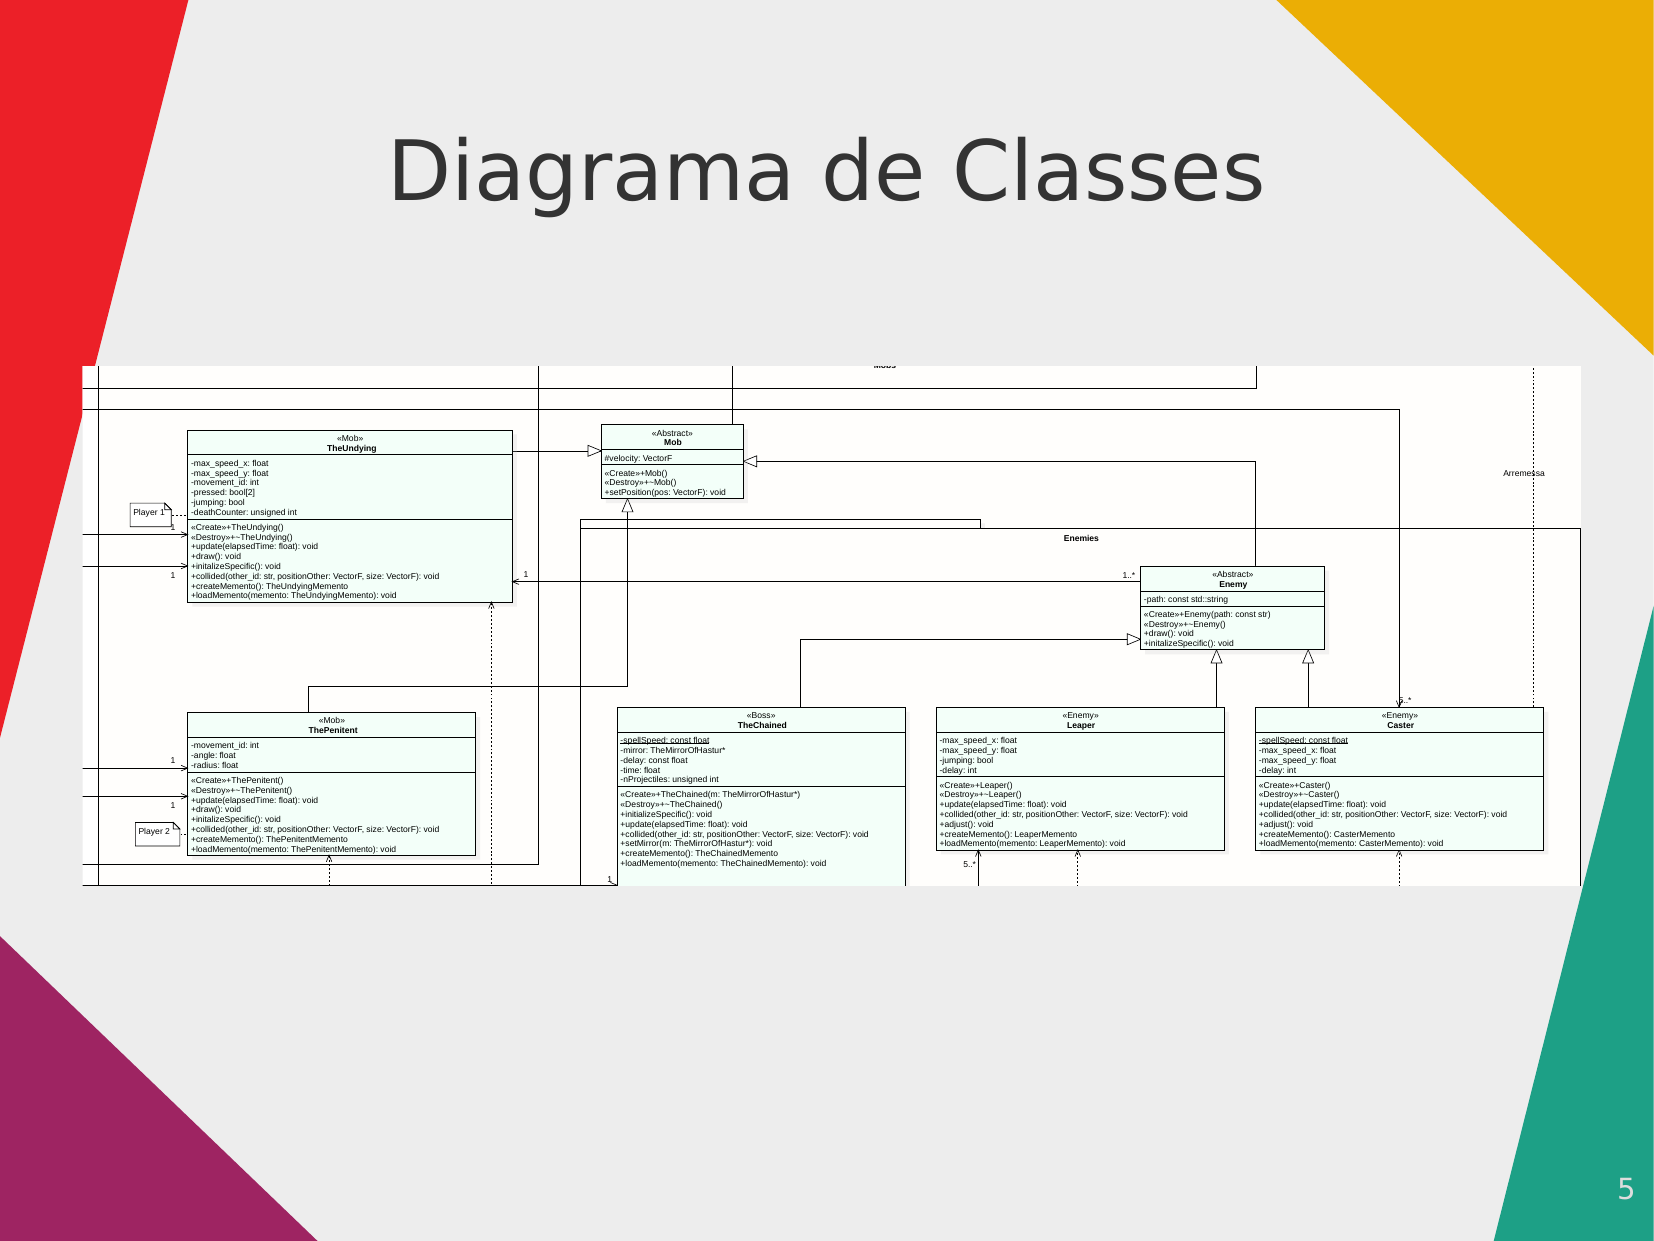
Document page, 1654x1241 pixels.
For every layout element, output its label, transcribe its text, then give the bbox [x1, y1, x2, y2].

title Diagrama de Classes [114, 73, 1539, 271]
picture [82, 366, 1581, 886]
